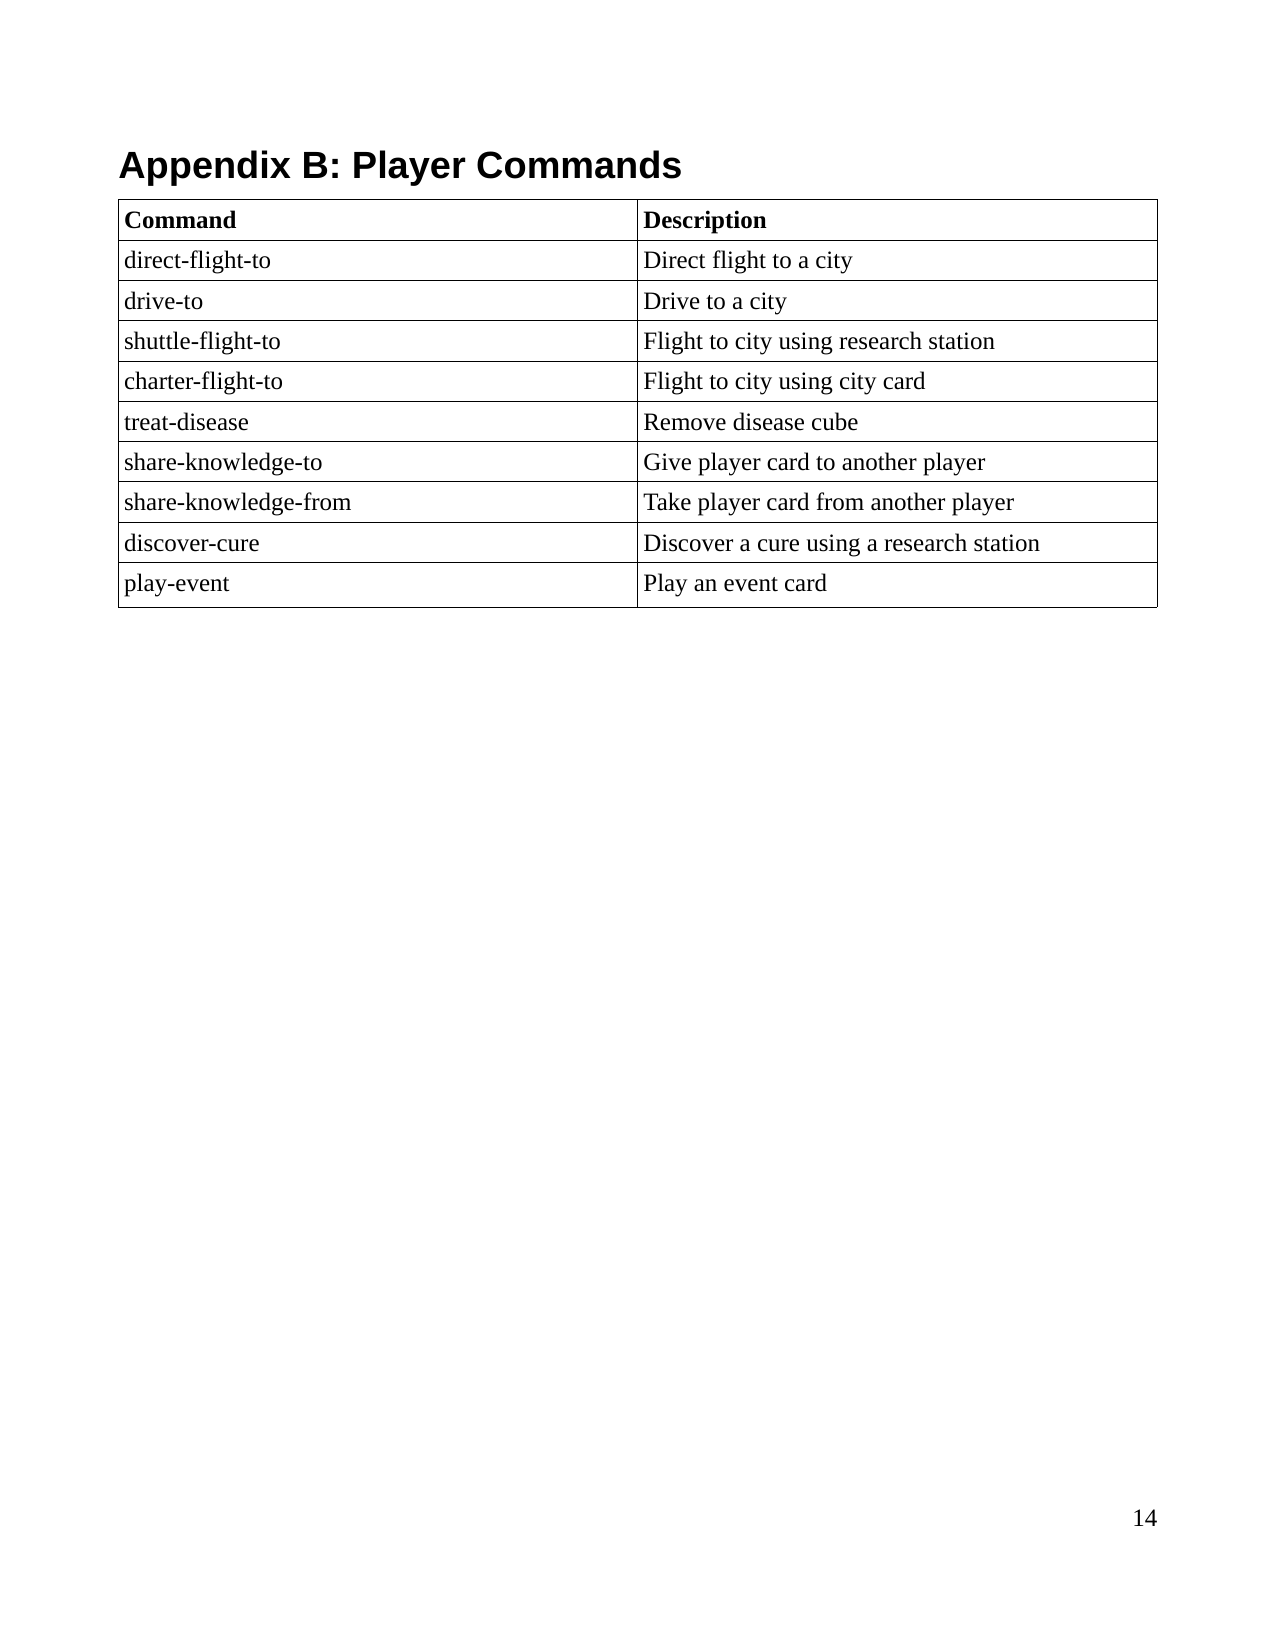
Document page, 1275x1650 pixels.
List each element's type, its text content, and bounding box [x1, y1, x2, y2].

table_cell charter-flight-to [119, 362, 637, 401]
table_cell Drive to a city [638, 281, 1157, 320]
table_cell direct-flight-to [119, 241, 637, 280]
table_cell play-event [119, 563, 637, 607]
table_cell Give player card to another player [638, 442, 1157, 481]
table_cell Flight to city using city card [638, 362, 1157, 401]
table_cell drive-to [119, 281, 637, 320]
table_cell Direct flight to a city [638, 241, 1157, 280]
table_cell shuttle-flight-to [119, 321, 637, 361]
table_cell Play an event card [638, 563, 1157, 607]
table_cell Discover a cure using a research station [638, 523, 1157, 562]
subtitle Appendix B: Player Commands [118, 143, 1157, 187]
table_header Command [119, 200, 637, 239]
table_cell share-knowledge-from [119, 482, 637, 522]
table_cell Flight to city using research station [638, 321, 1157, 361]
table_cell discover-cure [119, 523, 637, 562]
table_cell Take player card from another player [638, 482, 1157, 522]
table_cell share-knowledge-to [119, 442, 637, 481]
table_cell treat-disease [119, 402, 637, 441]
table_cell Remove disease cube [638, 402, 1157, 441]
table_header Description [638, 200, 1157, 239]
